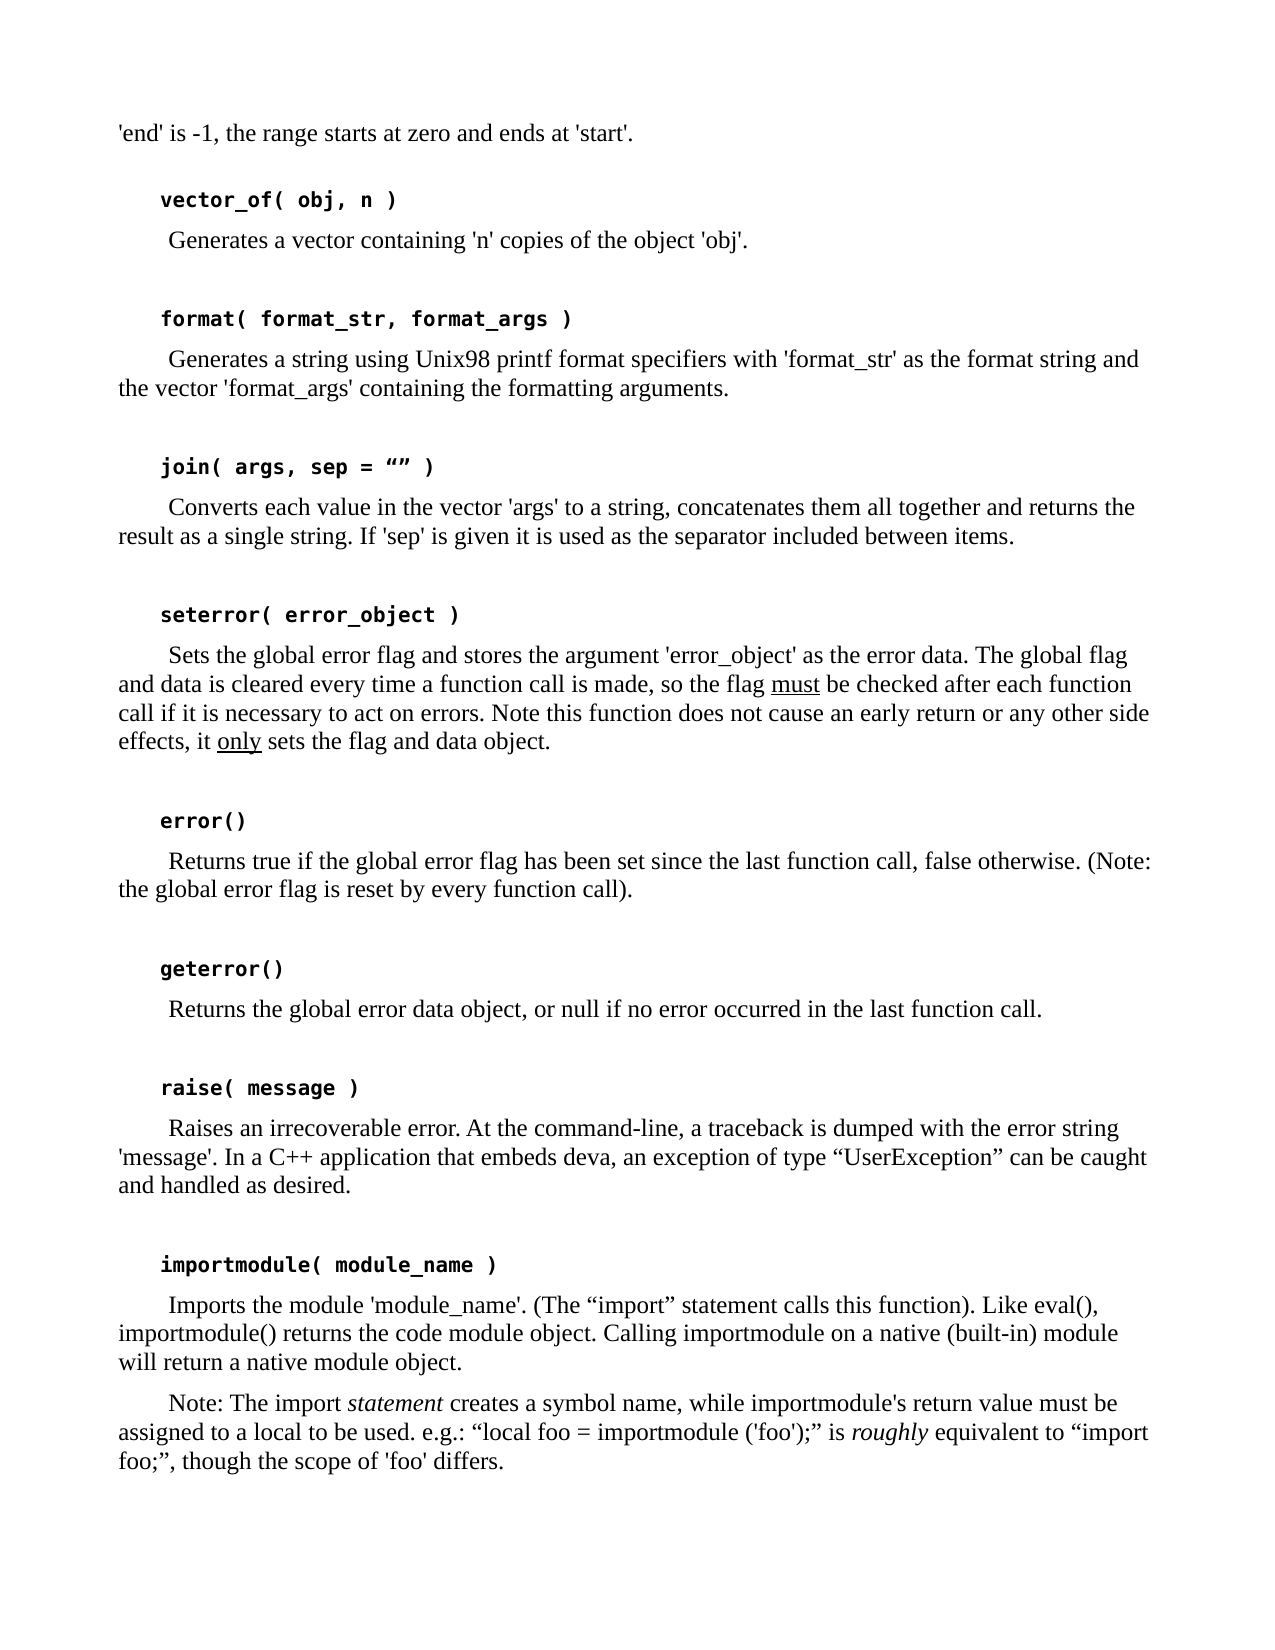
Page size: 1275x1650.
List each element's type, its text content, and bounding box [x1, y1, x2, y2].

text Note: The import statement creates a symbol name, while importmodule's return value must be assigned to a local to be used. e.g.: “local foo = importmodule ('foo');” is roughly equivalent to “import foo;”, though the scope of 'foo' differs. [118, 1388, 1157, 1475]
text vector_of( obj, n ) [118, 188, 1157, 212]
text Converts each value in the vector 'args' to a string, concatenates them all together and returns the result as a single string. If 'sep' is given it is used as the separator included between items. [118, 492, 1157, 550]
text Generates a string using Unix98 printf format specifiers with 'format_str' as the format string and the vector 'format_args' containing the formatting arguments. [118, 344, 1157, 402]
text Imports the module 'module_name'. (The “import” statement calls this function). Like eval(), importmodule() returns the code module object. Calling importmodule on a native (built-in) module will return a native module object. [118, 1290, 1157, 1376]
text Sets the global error flag and stores the argument 'error_object' as the error data. The global flag and data is cleared every time a function call is made, so the flag must be checked after each function call if it is necessary to act on errors. Note this function does not cause an early return or any other side effects, it only sets the flag and data object. [118, 640, 1157, 755]
text format( format_str, format_args ) [118, 307, 1157, 332]
text importmodule( module_name ) [118, 1253, 1157, 1277]
text 'end' is -1, the range starts at zero and ends at 'start'. [118, 118, 1157, 147]
text seterror( error_object ) [118, 603, 1157, 628]
text join( args, sep = “” ) [118, 455, 1157, 480]
text Returns the global error data object, or null if no error occurred in the last function call. [118, 994, 1157, 1022]
text Returns true if the global error flag has been set since the last function call, false otherwise. (Note: the global error flag is reset by every function call). [118, 846, 1157, 903]
text error() [118, 809, 1157, 833]
text Generates a vector containing 'n' copies of the object 'obj'. [118, 225, 1157, 254]
text geterror() [118, 957, 1157, 981]
text Raises an irrecoverable error. At the command-line, a traceback is dumped with the error string 'message'. In a C++ application that embeds deva, an exception of type “UserException” can be caught and handled as desired. [118, 1113, 1157, 1199]
text raise( message ) [118, 1076, 1157, 1101]
